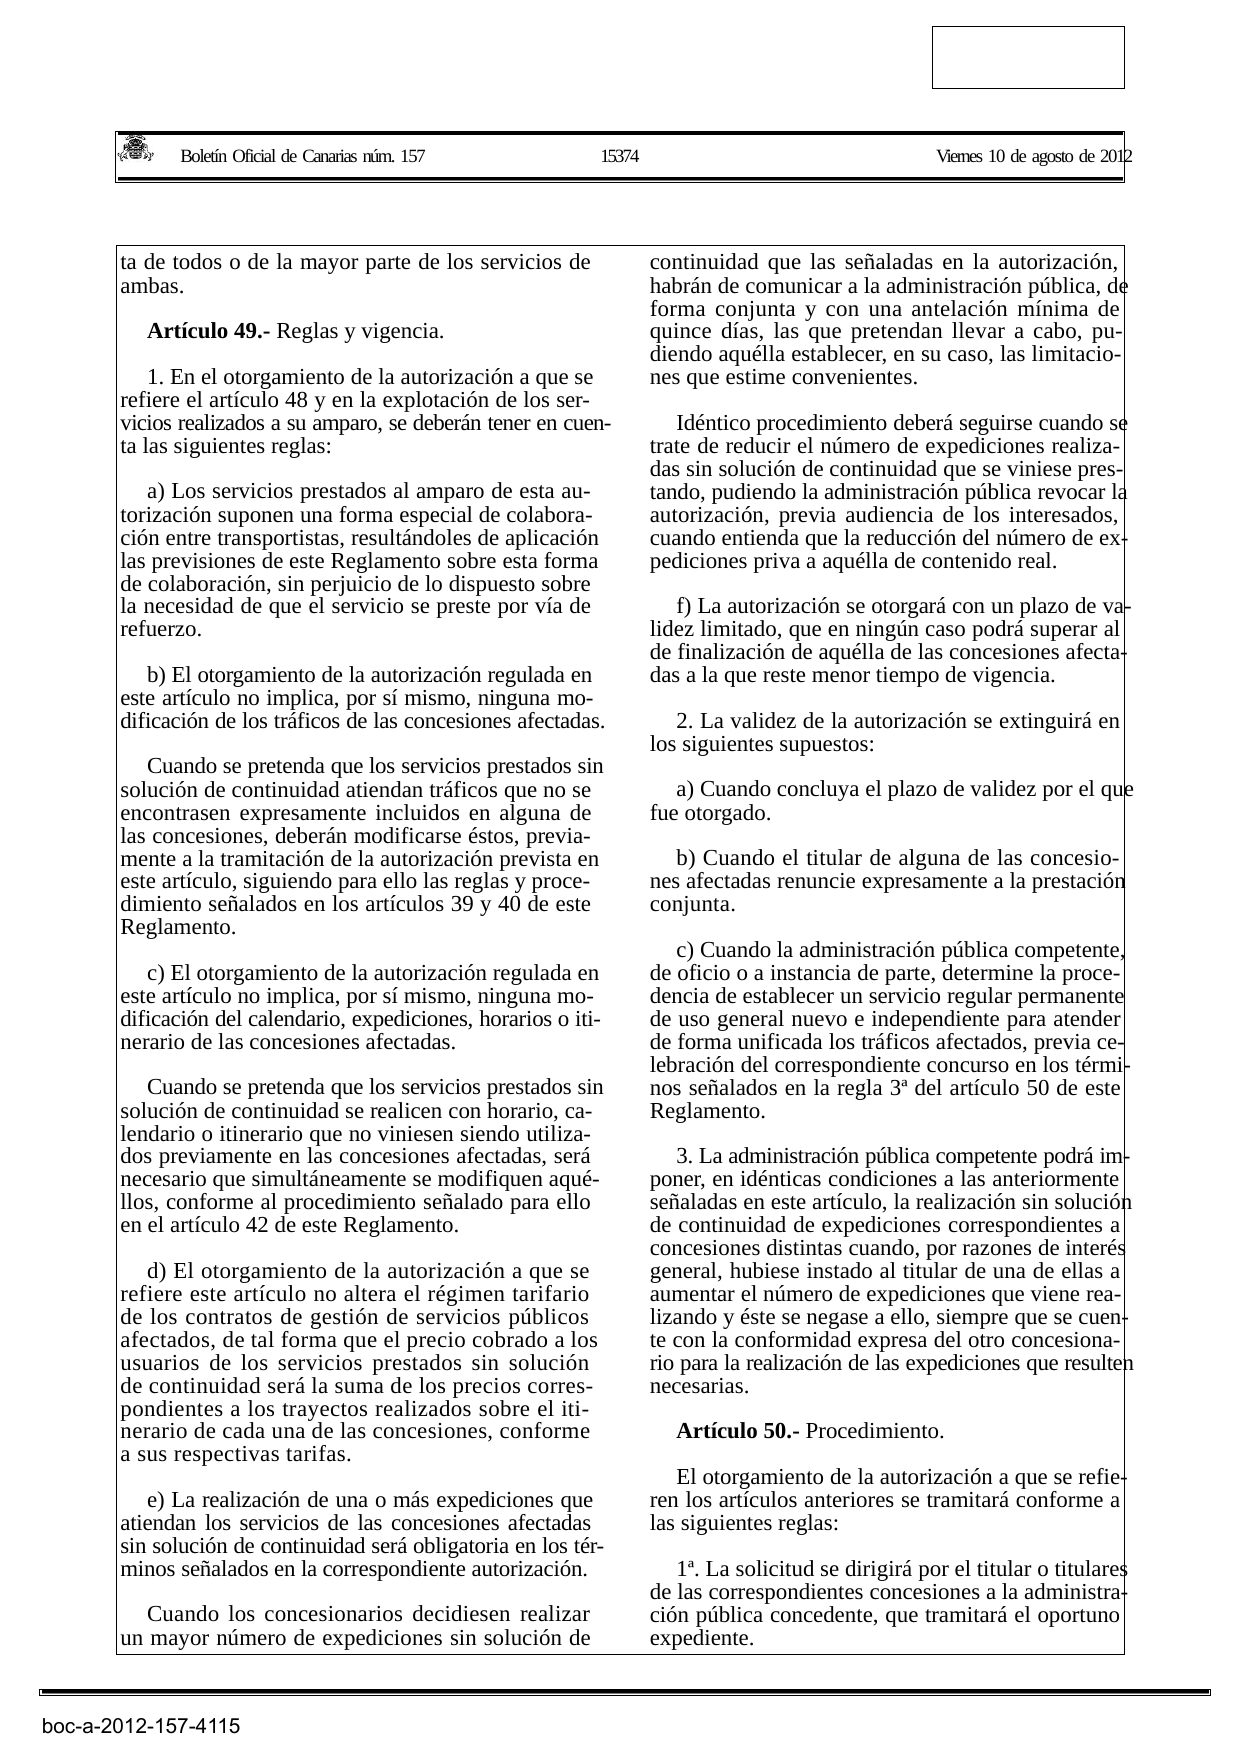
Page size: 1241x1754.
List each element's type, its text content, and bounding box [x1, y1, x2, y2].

text rio para la realización de las expediciones que resulten [649, 1352, 1145, 1375]
text de continuidad de expediciones correspondientes a [649, 1214, 1145, 1237]
text general, hubiese instado al titular de una de ellas a [649, 1260, 1145, 1283]
text b) El otorgamiento de la autorización regulada en [147, 662, 616, 687]
text diendo aquélla establecer, en su caso, las limitacio- [649, 343, 1145, 366]
text fue otorgado. [649, 802, 1145, 825]
text lizando y éste se negase a ello, siempre que se cuen- [649, 1306, 1145, 1329]
picture [40, 1690, 1210, 1695]
text pondientes a los trayectos realizados sobre el iti- [120, 1398, 616, 1421]
text Artículo 49.- Reglas y vigencia. [147, 318, 469, 343]
text minos señalados en la correspondiente autorización. [120, 1558, 616, 1581]
text concesiones distintas cuando, por razones de interés [649, 1237, 1145, 1260]
text 15374 [600, 146, 662, 167]
text dificación del calendario, expediciones, horarios o iti- [120, 1008, 616, 1031]
text das sin solución de continuidad que se viniese pres- [649, 458, 1145, 481]
text a) Los servicios prestados al amparo de esta au- [147, 478, 616, 504]
text necesarias. [649, 1375, 1145, 1398]
text nes afectadas renuncie expresamente a la prestación [649, 871, 1145, 893]
text e) La realización de una o más expediciones que [147, 1487, 616, 1512]
text refiere el artículo 48 y en la explotación de los ser- [120, 387, 616, 412]
text nerario de cada una de las concesiones, conforme [120, 1421, 616, 1443]
text f) La autorización se otorgará con un plazo de va- [676, 593, 1145, 618]
text El otorgamiento de la autorización a que se refie- [676, 1464, 1145, 1489]
text atiendan los servicios de las concesiones afectadas [120, 1512, 616, 1535]
text a) Cuando concluya el plazo de validez por el que [676, 776, 1145, 802]
text expediente. [649, 1627, 1145, 1650]
text encontrasen expresamente incluidos en alguna de [120, 802, 616, 825]
text 3. La administración pública competente podrá im- [676, 1143, 1145, 1168]
text solución de continuidad se realicen con horario, ca- [120, 1100, 616, 1123]
text lidez limitado, que en ningún caso podrá superar al [649, 618, 1145, 641]
text torización suponen una forma especial de colabora- [120, 504, 616, 527]
text ción entre transportistas, resultándoles de aplicación [120, 527, 616, 550]
text de colaboración, sin perjuicio de lo dispuesto sobre [120, 573, 616, 596]
text Artículo 50.- Procedimiento. [676, 1418, 970, 1443]
text mente a la tramitación de la autorización prevista en [120, 848, 616, 871]
text dimiento señalados en los artículos 39 y 40 de este [120, 893, 616, 916]
picture [117, 246, 1124, 1654]
text señaladas en este artículo, la realización sin solución [649, 1191, 1145, 1214]
text Reglamento. [649, 1100, 1145, 1123]
text ta las siguientes reglas: [120, 435, 616, 458]
text conjunta. [649, 893, 1145, 916]
text las siguientes reglas: [649, 1512, 1145, 1535]
text Cuando los concesionarios decidiesen realizar [147, 1601, 616, 1627]
text habrán de comunicar a la administración pública, de [649, 275, 1145, 298]
text este artículo, siguiendo para ello las reglas y proce- [120, 871, 616, 893]
text de oficio o a instancia de parte, determine la proce- [649, 962, 1145, 985]
text d) El otorgamiento de la autorización a que se [147, 1258, 616, 1283]
text a sus respectivas tarifas. [120, 1443, 616, 1466]
text trate de reducir el número de expediciones realiza- [649, 435, 1145, 458]
text ambas. [120, 275, 616, 298]
text ción pública concedente, que tramitará el oportuno [649, 1604, 1145, 1627]
text lebración del correspondiente concurso en los térmi- [649, 1054, 1145, 1077]
text ta de todos o de la mayor parte de los servicios de [120, 249, 616, 275]
text la necesidad de que el servicio se preste por vía de [120, 596, 616, 618]
text este artículo no implica, por sí mismo, ninguna mo- [120, 687, 616, 710]
text Viernes 10 de agosto de 2012 [936, 146, 1137, 167]
text vicios realizados a su amparo, se deberán tener en cuen- [120, 412, 616, 435]
picture [116, 132, 1124, 182]
text cuando entienda que la reducción del número de ex- [649, 527, 1145, 550]
text sin solución de continuidad será obligatoria en los tér- [120, 1535, 616, 1558]
text dencia de establecer un servicio regular permanente [649, 985, 1145, 1008]
text boc-a-2012-157-4115 [42, 1714, 267, 1738]
text tando, pudiendo la administración pública revocar la [649, 481, 1145, 504]
text c) Cuando la administración pública competente, [676, 937, 1145, 962]
text nes que estime convenientes. [649, 366, 1145, 389]
text lendario o itinerario que no viniesen siendo utiliza- [120, 1123, 616, 1146]
text continuidad que las señaladas en la autorización, [649, 249, 1145, 275]
text un mayor número de expediciones sin solución de [120, 1627, 616, 1650]
text Idéntico procedimiento deberá seguirse cuando se [676, 410, 1145, 435]
text usuarios de los servicios prestados sin solución [120, 1352, 616, 1375]
text dificación de los tráficos de las concesiones afectadas. [120, 710, 616, 733]
text nos señalados en la regla 3ª del artículo 50 de este [649, 1077, 1145, 1100]
text autorización, previa audiencia de los interesados, [649, 504, 1145, 527]
text de las correspondientes concesiones a la administra- [649, 1581, 1145, 1604]
text afectados, de tal forma que el precio cobrado a los [120, 1329, 616, 1352]
text Boletín Oficial de Canarias núm. 157 [180, 146, 428, 167]
text las concesiones, deberán modificarse éstos, previa- [120, 825, 616, 848]
text te con la conformidad expresa del otro concesiona- [649, 1329, 1145, 1352]
text poner, en idénticas condiciones a las anteriormente [649, 1168, 1145, 1191]
text das a la que reste menor tiempo de vigencia. [649, 664, 1145, 687]
text de finalización de aquélla de las concesiones afecta- [649, 641, 1145, 664]
text en el artículo 42 de este Reglamento. [120, 1214, 616, 1237]
text necesario que simultáneamente se modifiquen aqué- [120, 1168, 616, 1191]
text refuerzo. [120, 618, 616, 641]
text Cuando se pretenda que los servicios prestados sin [147, 753, 616, 779]
text b) Cuando el titular de alguna de las concesio- [676, 845, 1145, 871]
text Cuando se pretenda que los servicios prestados sin [147, 1074, 616, 1100]
text refiere este artículo no altera el régimen tarifario [120, 1283, 616, 1306]
text las previsiones de este Reglamento sobre esta forma [120, 550, 616, 573]
text quince días, las que pretendan llevar a cabo, pu- [649, 321, 1145, 343]
text . En el otorgamiento de la autorización a que se [158, 364, 616, 387]
picture [933, 27, 1124, 88]
text llos, conforme al procedimiento señalado para ello [120, 1191, 616, 1214]
text de continuidad será la suma de los precios corres- [120, 1375, 616, 1398]
text solución de continuidad atiendan tráficos que no se [120, 779, 616, 802]
text pediciones priva a aquélla de contenido real. [649, 550, 1145, 573]
text los siguientes supuestos: [649, 733, 1145, 756]
text 1 [147, 364, 158, 387]
text 2. La validez de la autorización se extinguirá en [676, 708, 1145, 733]
text forma conjunta y con una antelación mínima de [649, 298, 1145, 321]
text c) El otorgamiento de la autorización regulada en [147, 960, 616, 985]
text dos previamente en las concesiones afectadas, será [120, 1146, 616, 1168]
text de los contratos de gestión de servicios públicos [120, 1306, 616, 1329]
text de uso general nuevo e independiente para atender [649, 1008, 1145, 1031]
text nerario de las concesiones afectadas. [120, 1031, 616, 1054]
text este artículo no implica, por sí mismo, ninguna mo- [120, 985, 616, 1008]
text de forma unificada los tráficos afectados, previa ce- [649, 1031, 1145, 1054]
text aumentar el número de expediciones que viene rea- [649, 1283, 1145, 1306]
text 1ª. La solicitud se dirigirá por el titular o titulares [676, 1556, 1145, 1581]
text ren los artículos anteriores se tramitará conforme a [649, 1489, 1145, 1512]
text Reglamento. [120, 916, 616, 939]
